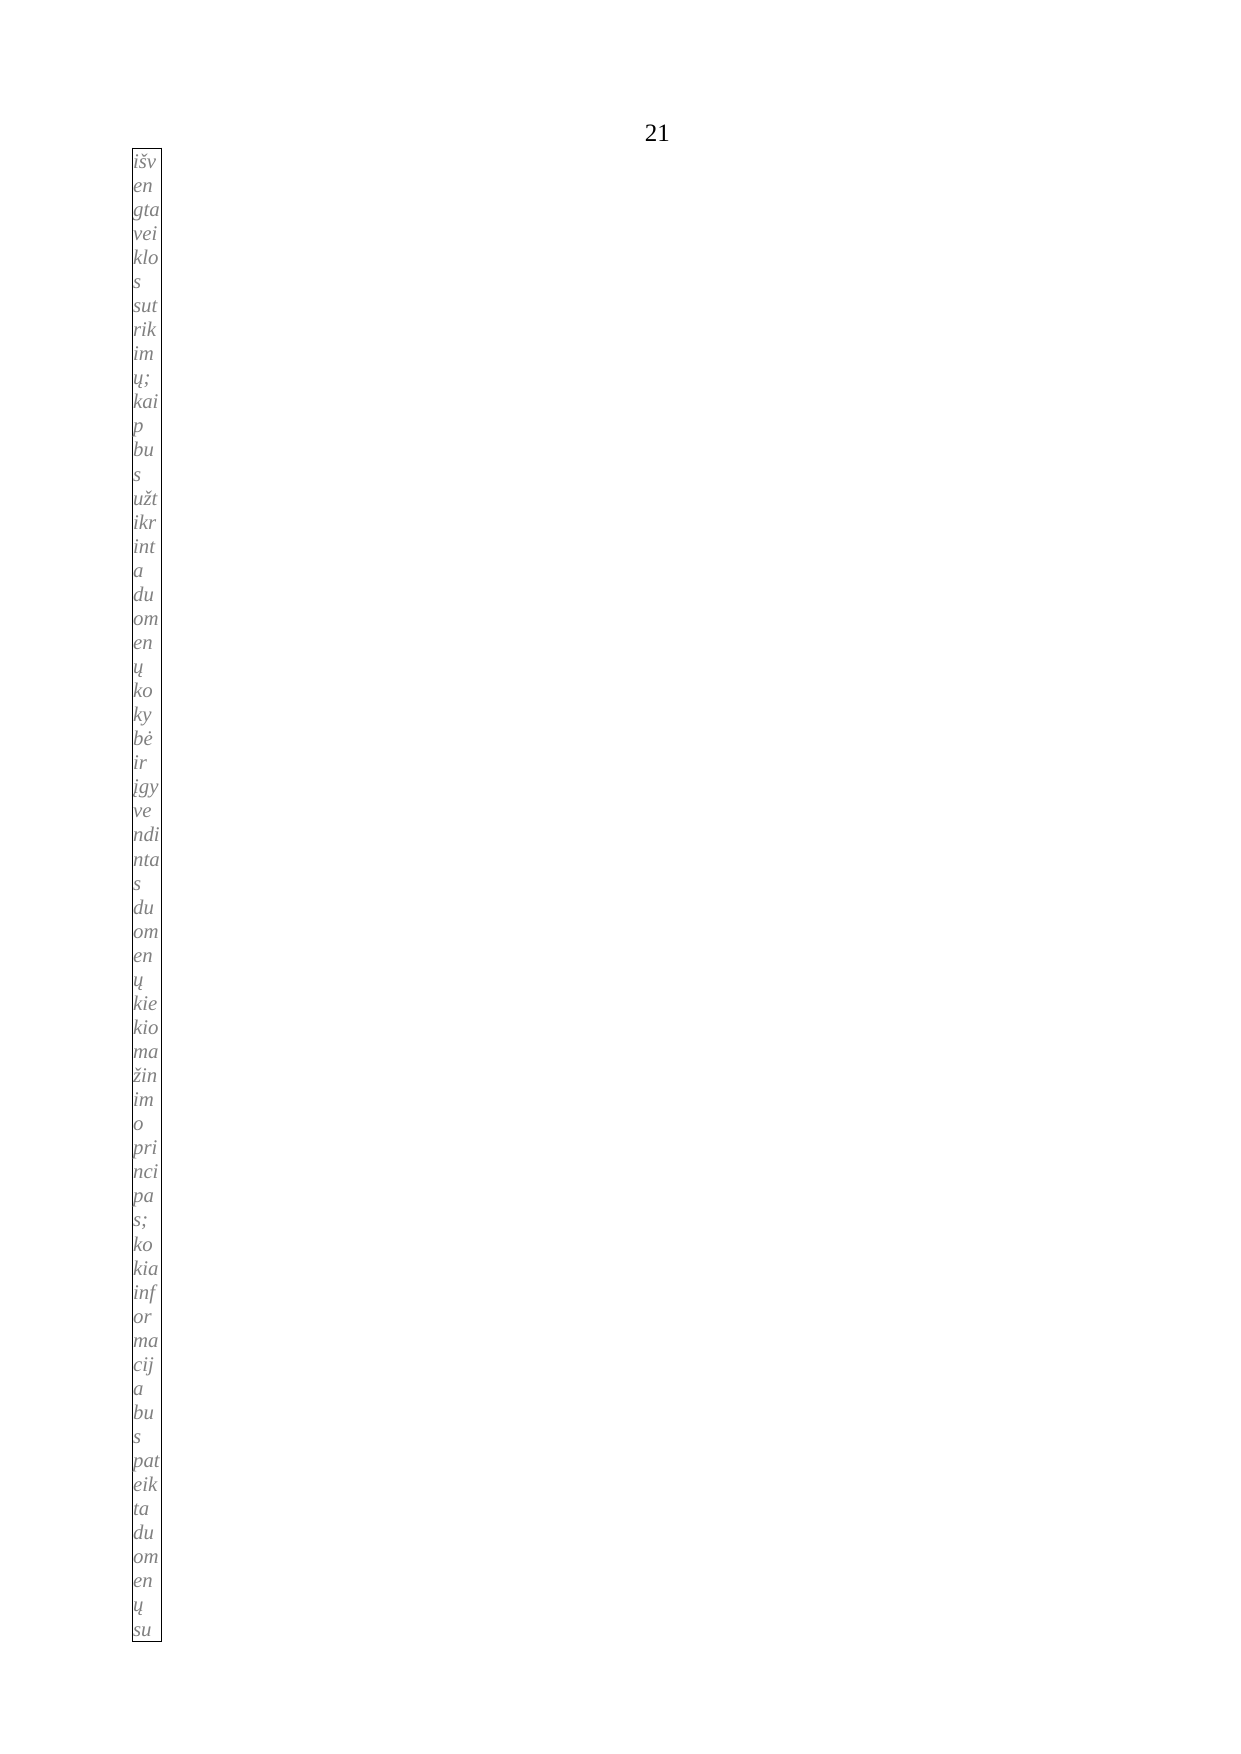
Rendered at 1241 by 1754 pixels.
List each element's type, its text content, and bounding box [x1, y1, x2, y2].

table_cell išvengta veiklos sutrikimų; kaip bus užtikrinta duomenų kokybė ir įgyvendintas duomenų kiekio mažinimo principas; kokia informacija bus pateikta duomenų su [133, 149, 161, 1641]
